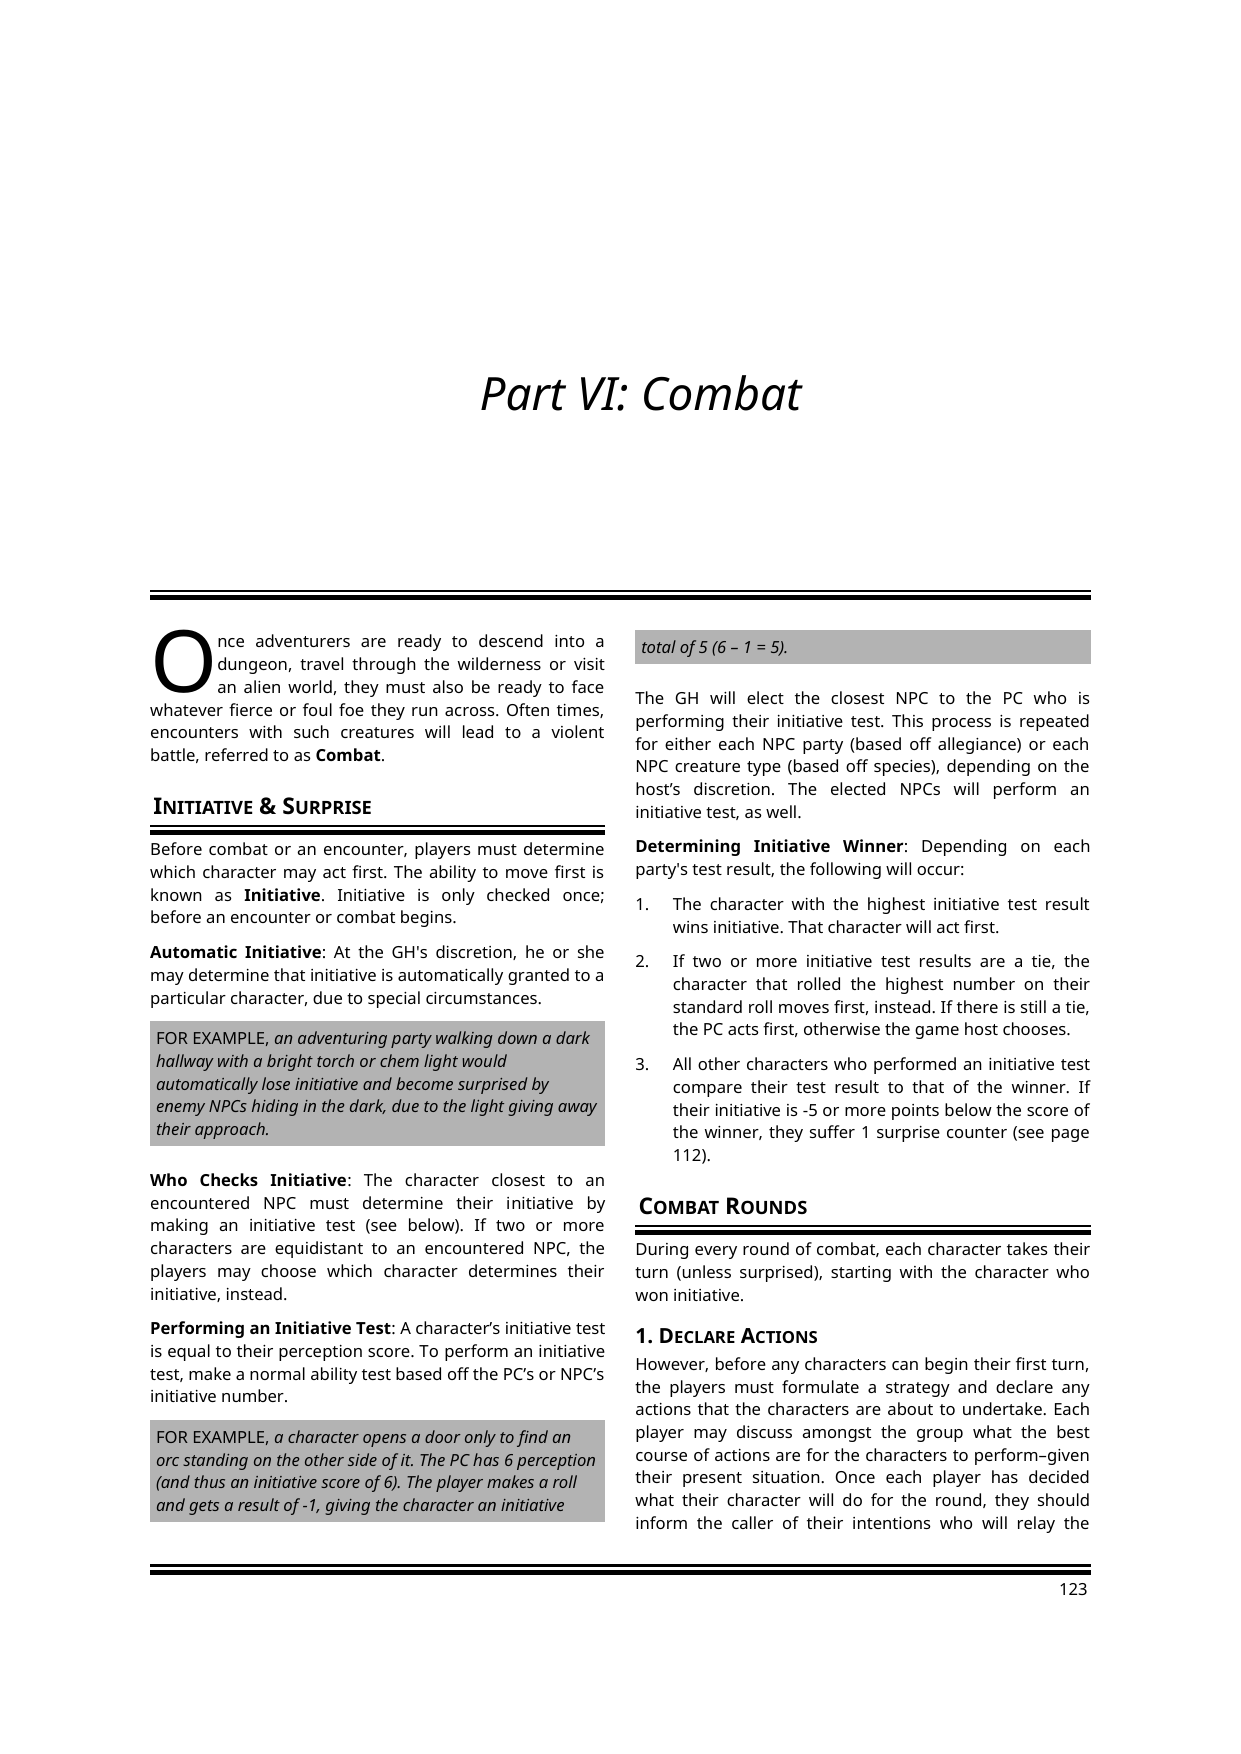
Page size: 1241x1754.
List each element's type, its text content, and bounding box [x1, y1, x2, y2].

list All other characters who performed an initiative test compare their test result to that of the winner. If their initiative is -5 or more points below the score of the winner, they suffer 1 surprise counter (see page 85). [635, 1053, 1091, 1166]
text The GH will elect the closest NPC to the PC who is performing their initiative test. This process is repeated for either each NPC party (based off allegiance) or each NPC creature type (based off species), depending on the host’s discretion. The elected NPCs will perform an initiative test, as well. [635, 664, 1091, 823]
subtitle 1. Declare Actions [635, 1321, 1091, 1349]
text Who Checks Initiative: The character closest to an encountered NPC must determine their initiative by making an initiative test (see below). If two or more characters are equidistant to an encountered NPC, the players may choose which character determines their initiative, instead. [150, 1146, 605, 1305]
text Once adventurers are ready to descend into a dungeon, travel through the wilderness or visit an alien world, they must also be ready to face whatever fierce or foul foe they run across. Often times, encounters with such creatures will lead to a violent battle, referred to as Combat. [150, 630, 605, 766]
list If two or more initiative test results are a tie, the character that rolled the highest number on their standard roll moves first, instead. If there is still a tie, the PC acts first, otherwise the game host chooses. [635, 950, 1091, 1041]
text Automatic Initiative: At the GH's discretion, he or she may determine that initiative is automatically granted to a particular character, due to special circumstances. [150, 941, 605, 1009]
subtitle Initiative & Surprise [150, 787, 605, 825]
text Performing an Initiative Test: A character’s initiative test is equal to their perception score. To perform an initiative test, make a normal ability test based off the PC’s or NPC’s initiative number. [150, 1317, 605, 1408]
table_header FOR EXAMPLE, an adventuring party walking down a dark hallway with a bright torch or chem light would automatically lose initiative and become surprised by enemy NPCs hiding in the dark, due to the light giving away their approach. [150, 1021, 605, 1146]
text During every round of combat, each character takes their turn (unless surprised), starting with the character who won initiative. [635, 1238, 1091, 1306]
table_header total of 5 (6 – 1 = 5). [635, 630, 1091, 664]
subtitle Combat Rounds [635, 1187, 1091, 1225]
list The character with the highest initiative test result wins initiative. That character will act first. [635, 892, 1091, 938]
text Determining Initiative Winner: Depending on each party's test result, the following will occur: [635, 835, 1091, 881]
text However, before any characters can begin their first turn, the players must formulate a strategy and declare any actions that the characters are about to undertake. Each player may discuss amongst the group what the best course of actions are for the characters to perform–given their present situation. Once each player has decided what their character will do for the round, they should inform the caller of their intentions who will relay the [635, 1353, 1091, 1534]
table_header FOR EXAMPLE, a character opens a door only to find an orc standing on the other side of it. The PC has 6 perception (and thus an initiative score of 6). The player makes a roll and gets a result of -1, giving the character an initiative [150, 1420, 605, 1522]
text Before combat or an encounter, players must determine which character may act first. The ability to move first is known as Initiative. Initiative is only checked once; before an encounter or combat begins. [150, 838, 605, 929]
